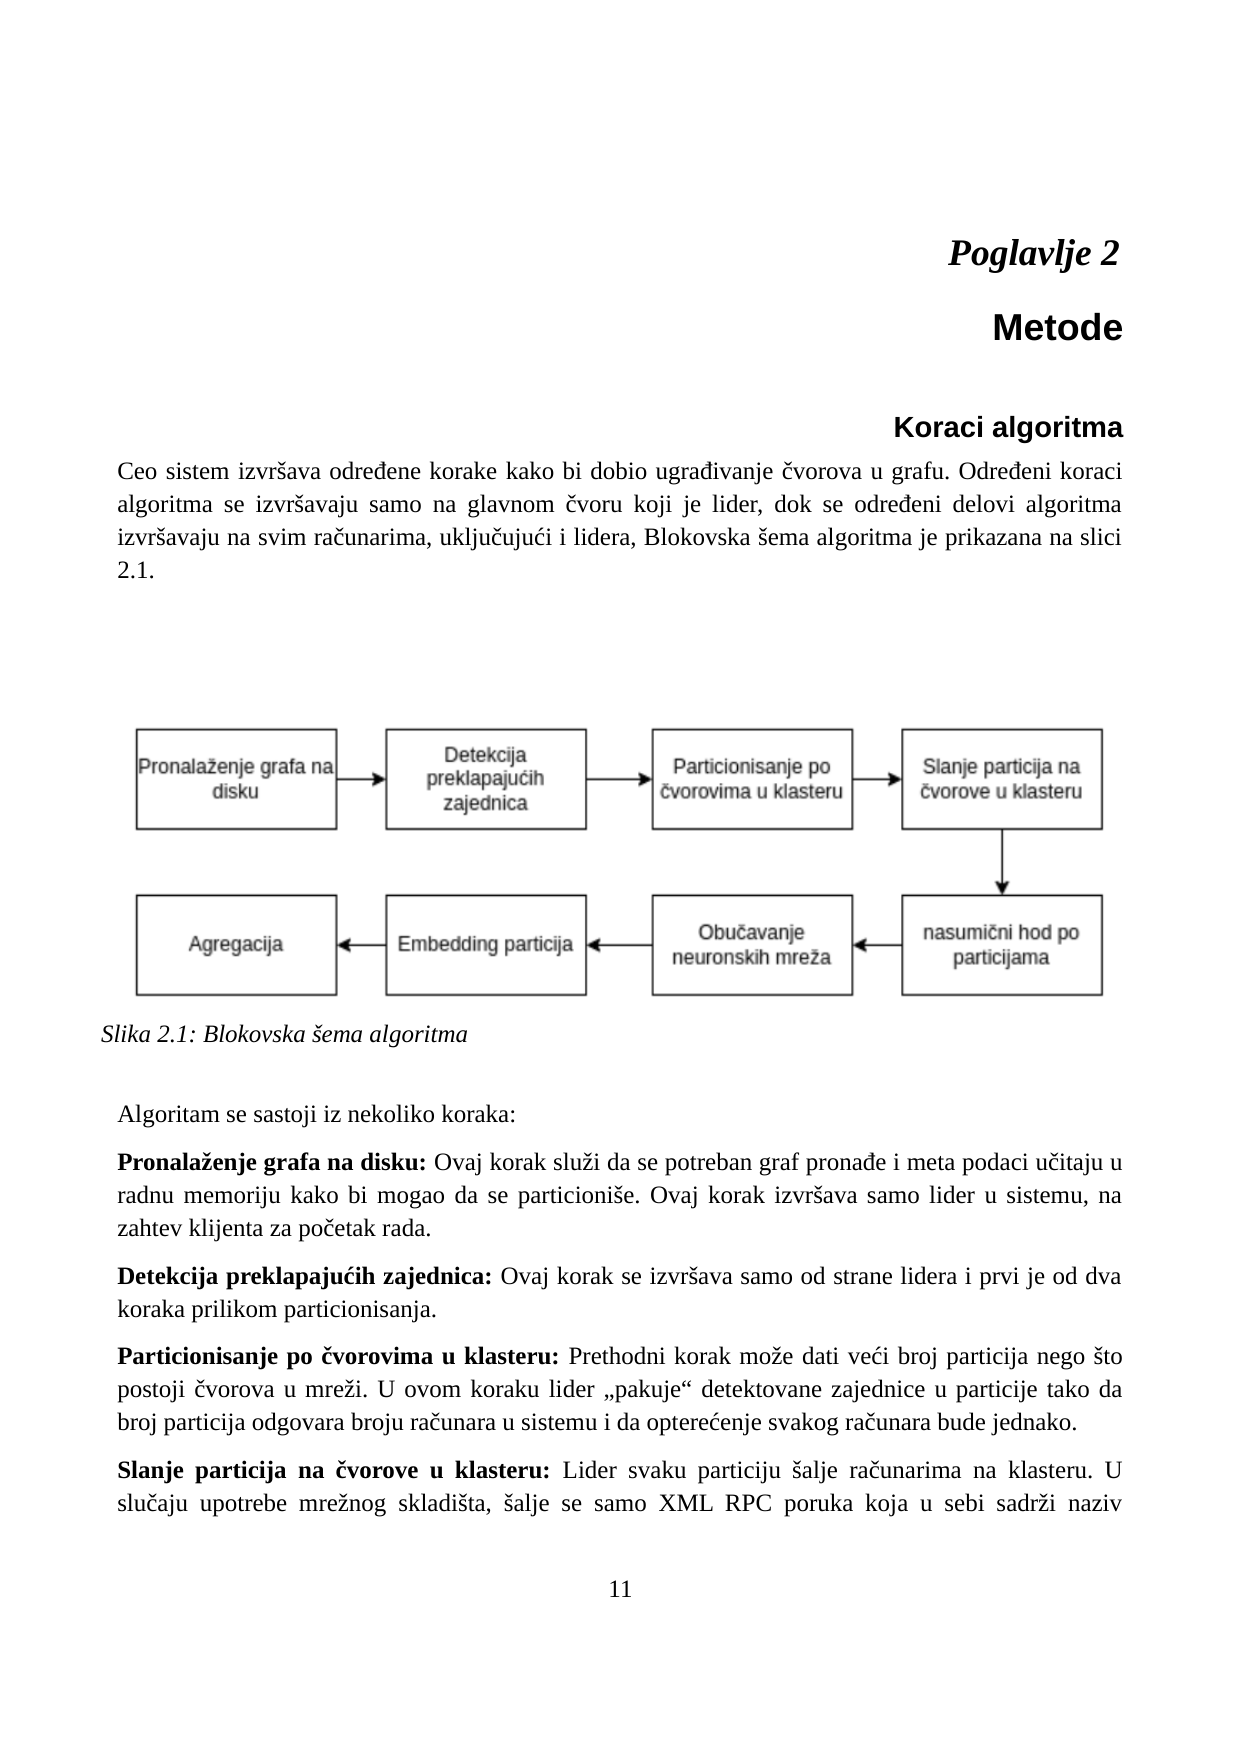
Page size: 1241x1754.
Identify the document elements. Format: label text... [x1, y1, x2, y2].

text Particionisanje po čvorovima u klasteru: Prethodni korak može dati veći broj particija nego što postoji čvorova u mreži. U ovom koraku lider „pakuje“ detektovane zajednice u particije tako da broj particija odgovara broju računara u sistemu i da opterećenje svakog računara bude jednako. [117, 1341, 1123, 1436]
text Ceo sistem izvršava određene korake kako bi dobio ugrađivanje čvorova u grafu. Određeni koraci algoritma se izvršavaju samo na glavnom čvoru koji je lider, dok se određeni delovi algoritma izvršavaju na svim računarima, uključujući i lidera, Blokovska šema algoritma je prikazana na slici 2.1. [117, 456, 1123, 584]
picture [117, 710, 1124, 1019]
text Pronalaženje grafa na disku: Ovaj korak služi da se potreban graf pronađe i meta podaci učitaju u radnu memoriju kako bi mogao da se particioniše. Ovaj korak izvršava samo lider u sistemu, na zahtev klijenta za početak rada. [117, 1147, 1123, 1242]
text Detekcija preklapajućih zajednica: Ovaj korak se izvršava samo od strane lidera i prvi je od dva koraka prilikom particionisanja. [117, 1261, 1123, 1323]
text Poglavlje 2 [117, 231, 1123, 274]
subtitle Metode [117, 305, 1123, 348]
subtitle Koraci algoritma [117, 410, 1123, 444]
text Slika 2.1: Blokovska šema algoritma [101, 1019, 1139, 1048]
text Slanje particija na čvorove u klasteru: Lider svaku particiju šalje računarima na klasteru. U slučaju upotrebe mrežnog skladišta, šalje se samo XML RPC poruka koja u sebi sadrži naziv [117, 1455, 1123, 1517]
text Algoritam se sastoji iz nekoliko koraka: [117, 1099, 1123, 1128]
